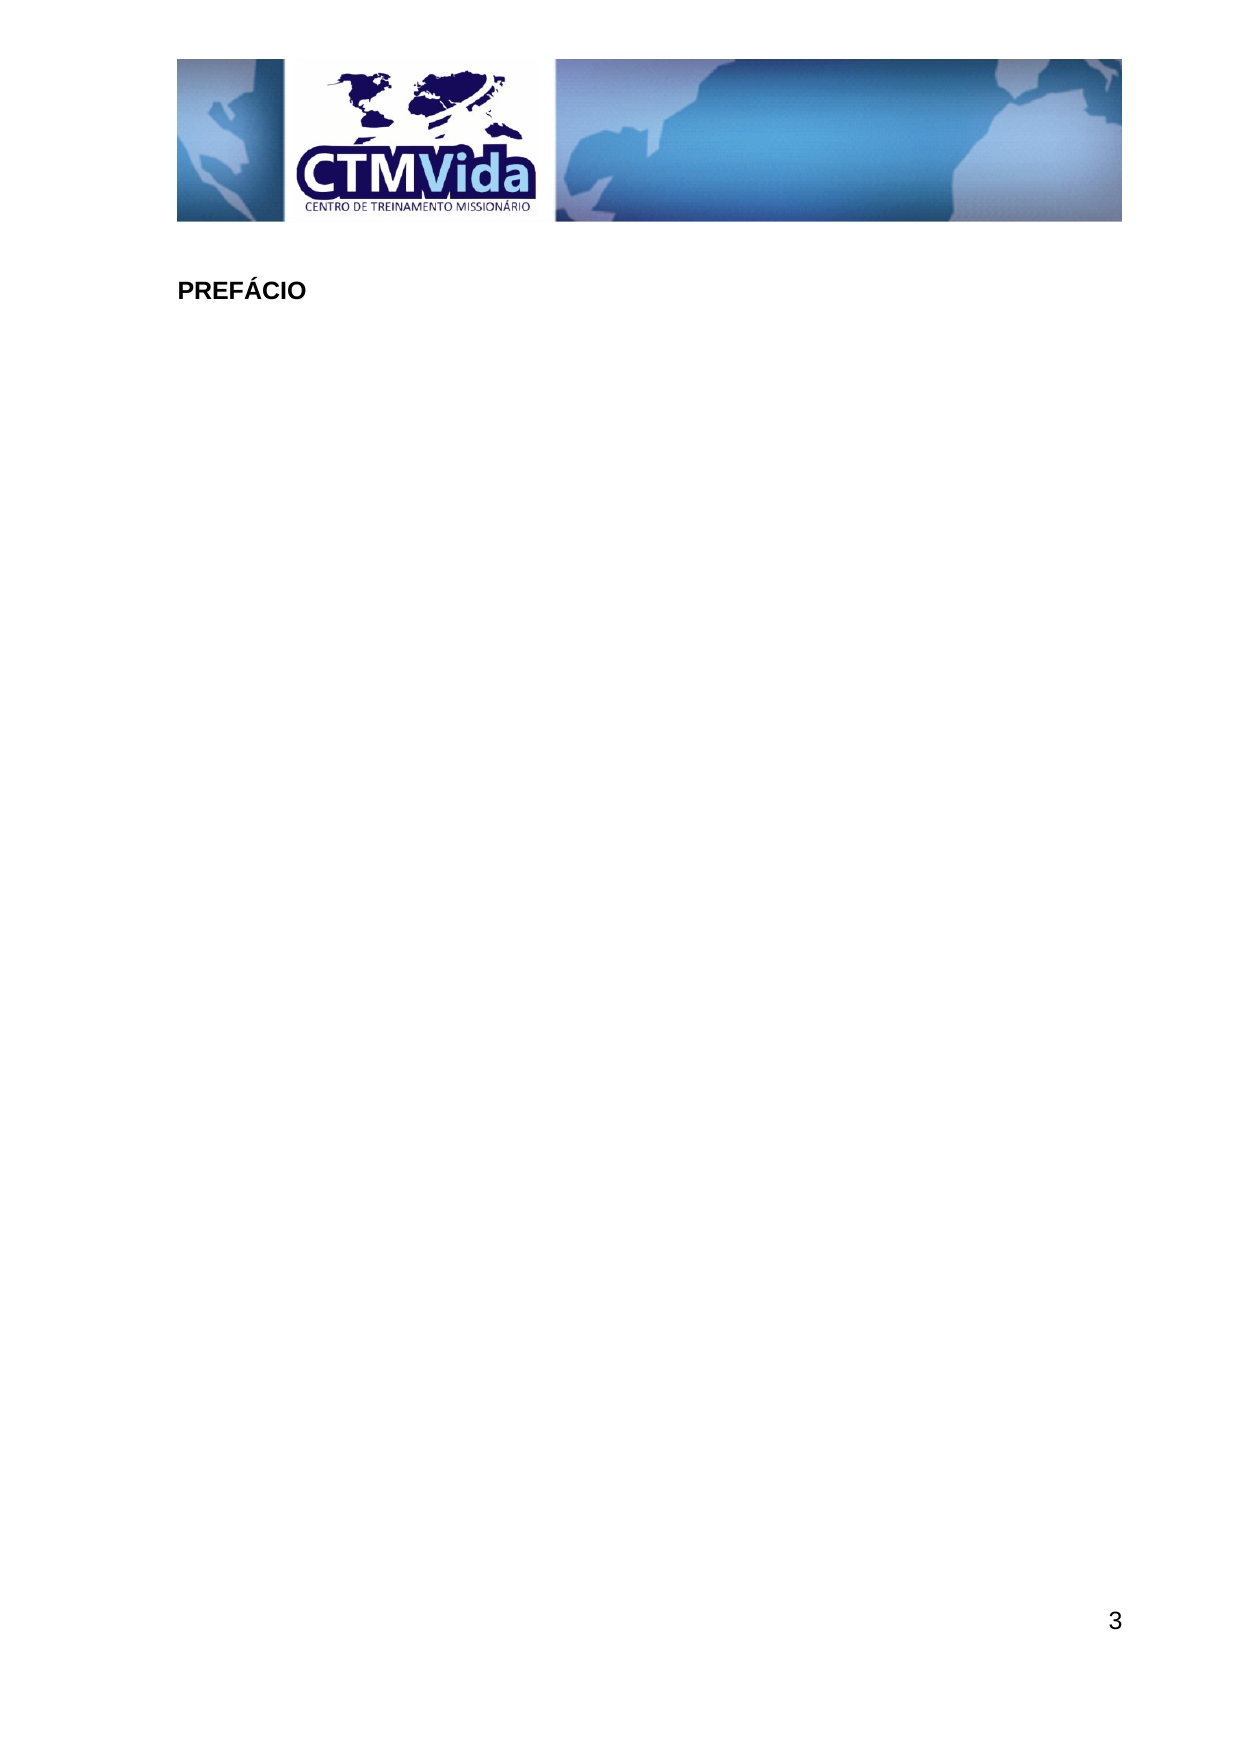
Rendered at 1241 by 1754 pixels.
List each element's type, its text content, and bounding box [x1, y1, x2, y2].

picture [177, 59, 1122, 222]
subtitle Prefácio [177, 276, 1122, 305]
